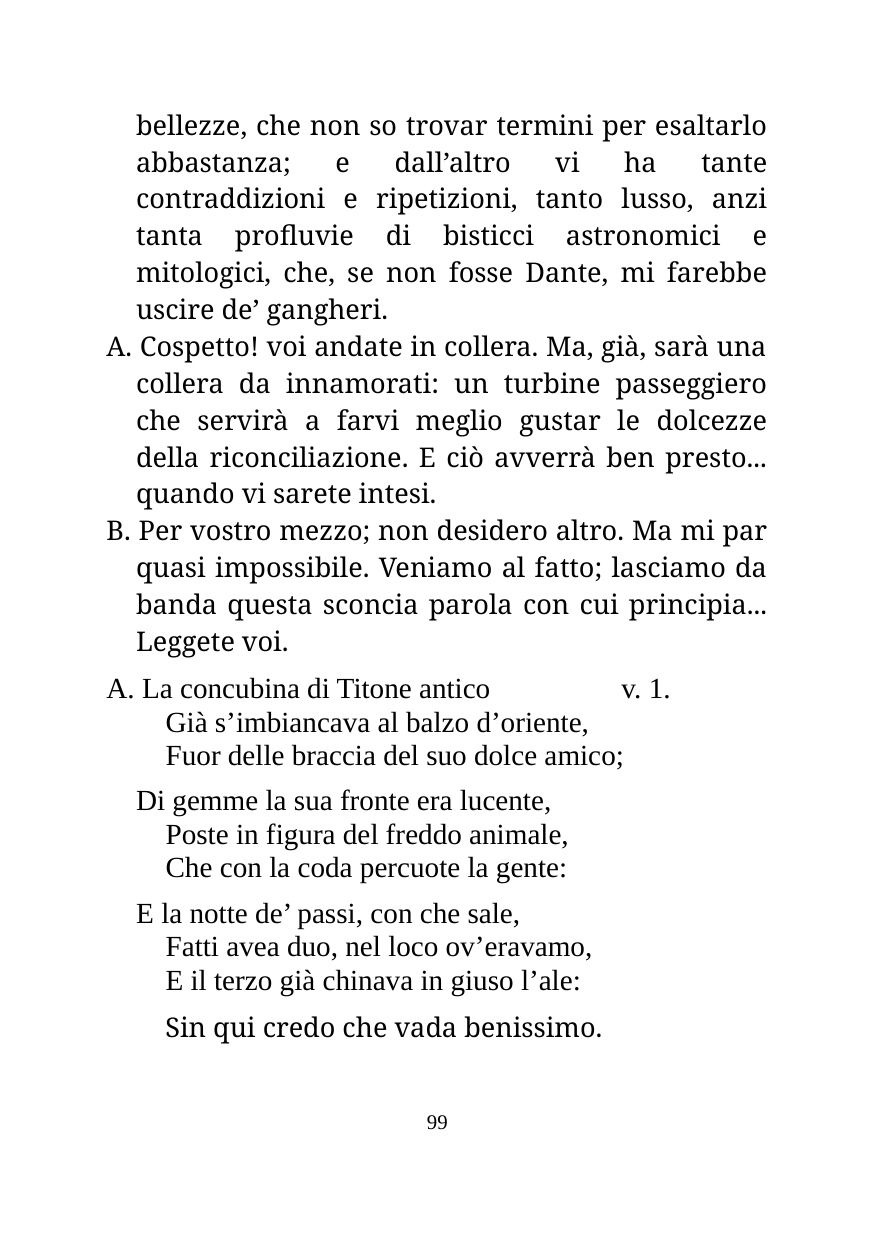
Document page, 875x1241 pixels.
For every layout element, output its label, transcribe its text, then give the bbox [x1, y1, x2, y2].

text A. La concubina di Titone antico v. 1. Già s’imbiancava al balzo d’oriente, Fuor delle braccia del suo dolce amico; [106, 671, 709, 772]
text Di gemme la sua fronte era lucente, Poste in figura del freddo animale, Che con la coda percuote la gente: [136, 783, 709, 884]
text E la notte de’ passi, con che sale, Fatti avea duo, nel loco ov’eravamo, E il terzo già chinava in giuso l’ale: [136, 896, 709, 997]
text B. Per vostro mezzo; non desidero altro. Ma mi par quasi impossibile. Veniamo al fatto; lasciamo da banda questa sconcia parola con cui principia... Leggete voi. [106, 512, 768, 659]
text bellezze, che non so trovar termini per esaltarlo abbastanza; e dall’altro vi ha tante contraddizioni e ripetizioni, tanto lusso, anzi tanta profluvie di bisticci astronomici e mitologici, che, se non fosse Dante, mi farebbe uscire de’ gangheri. [106, 106, 768, 327]
text Sin qui credo che vada benissimo. [136, 1008, 768, 1045]
text A. Cospetto! voi andate in collera. Ma, già, sarà una collera da innamorati: un turbine passeggiero che servirà a farvi meglio gustar le dolcezze della riconciliazione. E ciò avverrà ben presto... quando vi sarete intesi. [106, 327, 768, 512]
